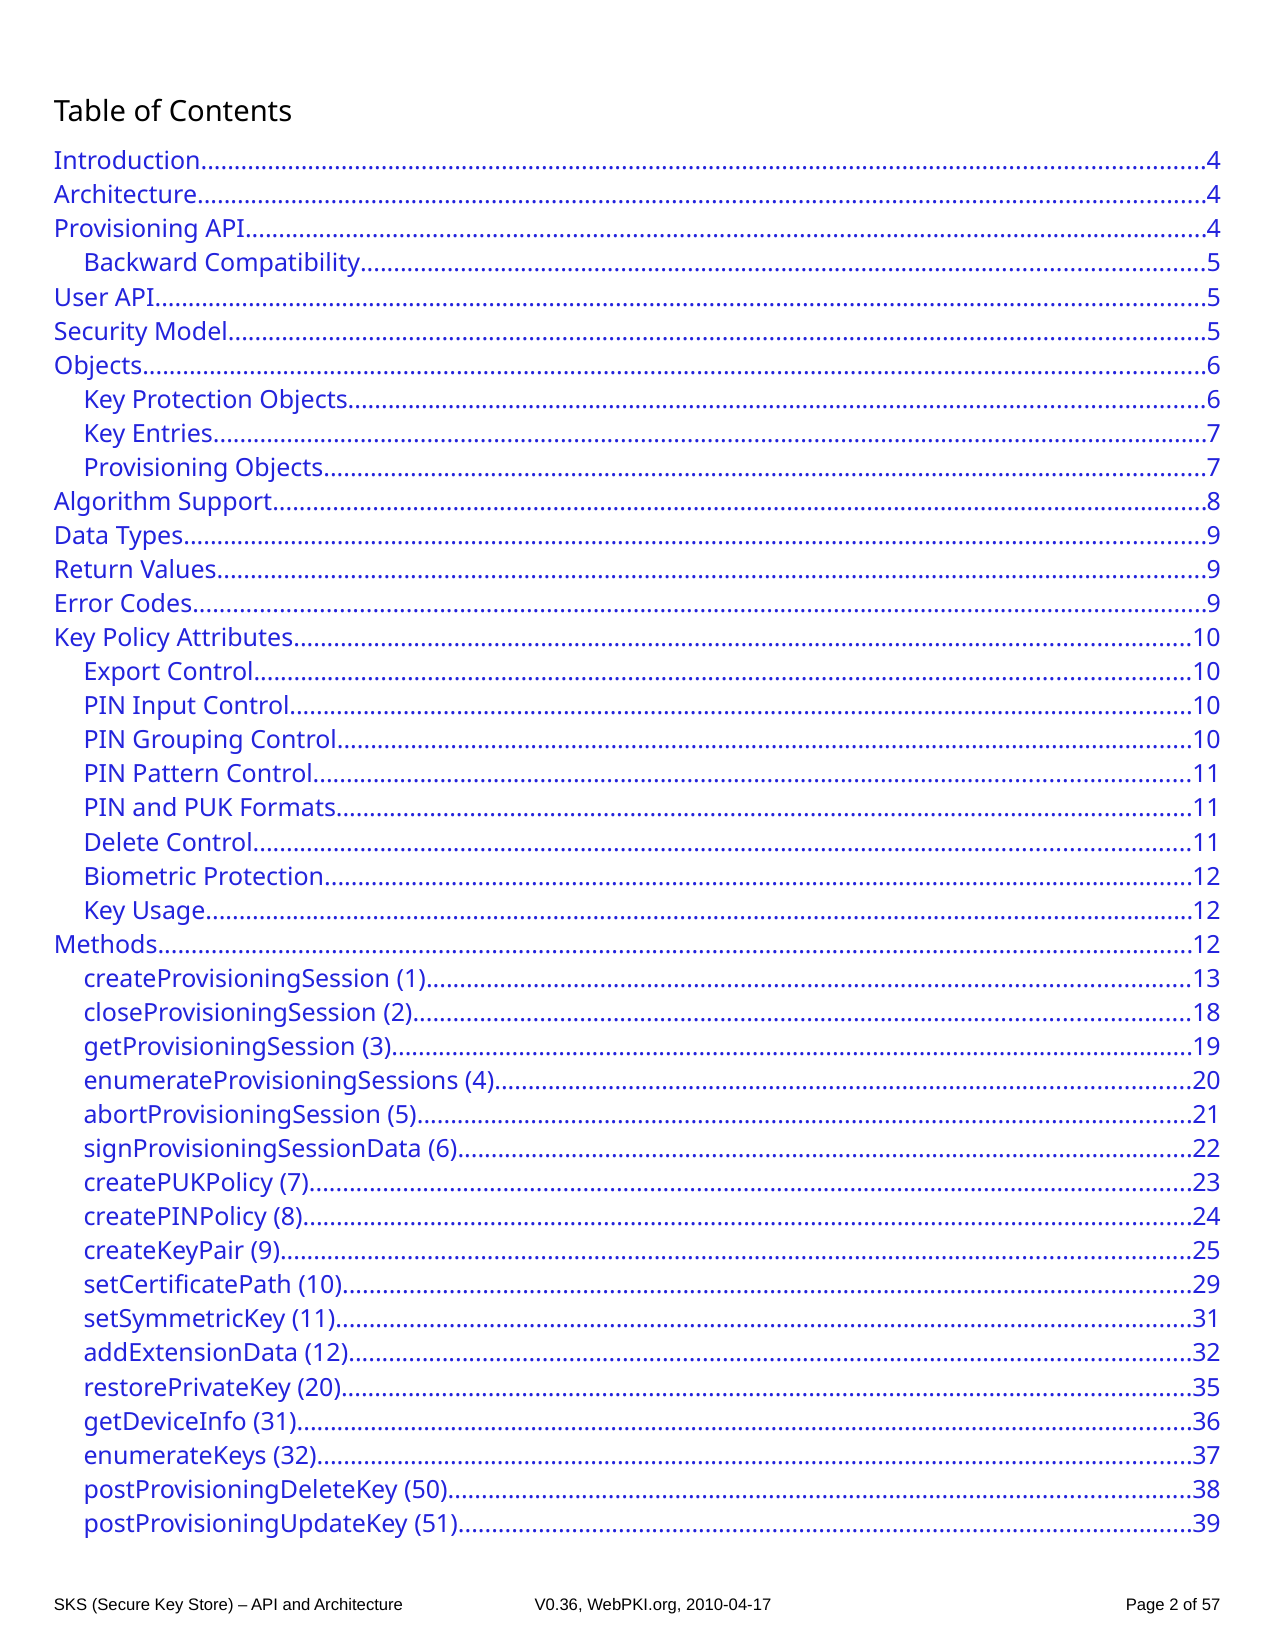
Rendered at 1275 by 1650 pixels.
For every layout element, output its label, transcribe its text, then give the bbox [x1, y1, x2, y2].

text Key Protection Objects 6 [83, 381, 1221, 415]
text Key Policy Attributes 10 [54, 620, 1221, 654]
text User API 5 [54, 279, 1221, 313]
subtitle Table of Contents [54, 91, 1221, 130]
text postProvisioningUpdateKey (51) 39 [83, 1505, 1221, 1539]
text getProvisioningSession (3) 19 [83, 1028, 1221, 1063]
text enumerateKeys (32) 37 [83, 1437, 1221, 1471]
text Key Usage 12 [83, 892, 1221, 926]
text PIN Input Control 10 [83, 688, 1221, 722]
text Delete Control 11 [83, 824, 1221, 858]
text setCertificatePath (10) 29 [83, 1267, 1221, 1301]
text Introduction 4 [54, 143, 1221, 177]
text createKeyPair (9) 25 [83, 1233, 1221, 1267]
text Export Control 10 [83, 654, 1221, 688]
text Data Types 9 [54, 518, 1221, 552]
text createProvisioningSession (1) 13 [83, 960, 1221, 994]
text Algorithm Support 8 [54, 483, 1221, 518]
text closeProvisioningSession (2) 18 [83, 994, 1221, 1028]
text Error Codes 9 [54, 586, 1221, 620]
text Provisioning Objects 7 [83, 449, 1221, 483]
text Provisioning API 4 [54, 211, 1221, 245]
text Objects 6 [54, 347, 1221, 381]
text addExtensionData (12) 32 [83, 1335, 1221, 1369]
text postProvisioningDeleteKey (50) 38 [83, 1471, 1221, 1505]
text restorePrivateKey (20) 35 [83, 1369, 1221, 1403]
text PIN Pattern Control 11 [83, 756, 1221, 790]
text Key Entries 7 [83, 415, 1221, 449]
text PIN Grouping Control 10 [83, 722, 1221, 756]
text PIN and PUK Formats 11 [83, 790, 1221, 824]
text abortProvisioningSession (5) 21 [83, 1097, 1221, 1131]
text signProvisioningSessionData (6) 22 [83, 1131, 1221, 1165]
text Methods 12 [54, 926, 1221, 960]
text Security Model 5 [54, 313, 1221, 347]
text Architecture 4 [54, 177, 1221, 211]
text createPUKPolicy (7) 23 [83, 1165, 1221, 1199]
text Backward Compatibility 5 [83, 245, 1221, 279]
text createPINPolicy (8) 24 [83, 1199, 1221, 1233]
text Return Values 9 [54, 552, 1221, 586]
text setSymmetricKey (11) 31 [83, 1301, 1221, 1335]
text Biometric Protection 12 [83, 858, 1221, 892]
text getDeviceInfo (31) 36 [83, 1403, 1221, 1437]
text enumerateProvisioningSessions (4) 20 [83, 1063, 1221, 1097]
